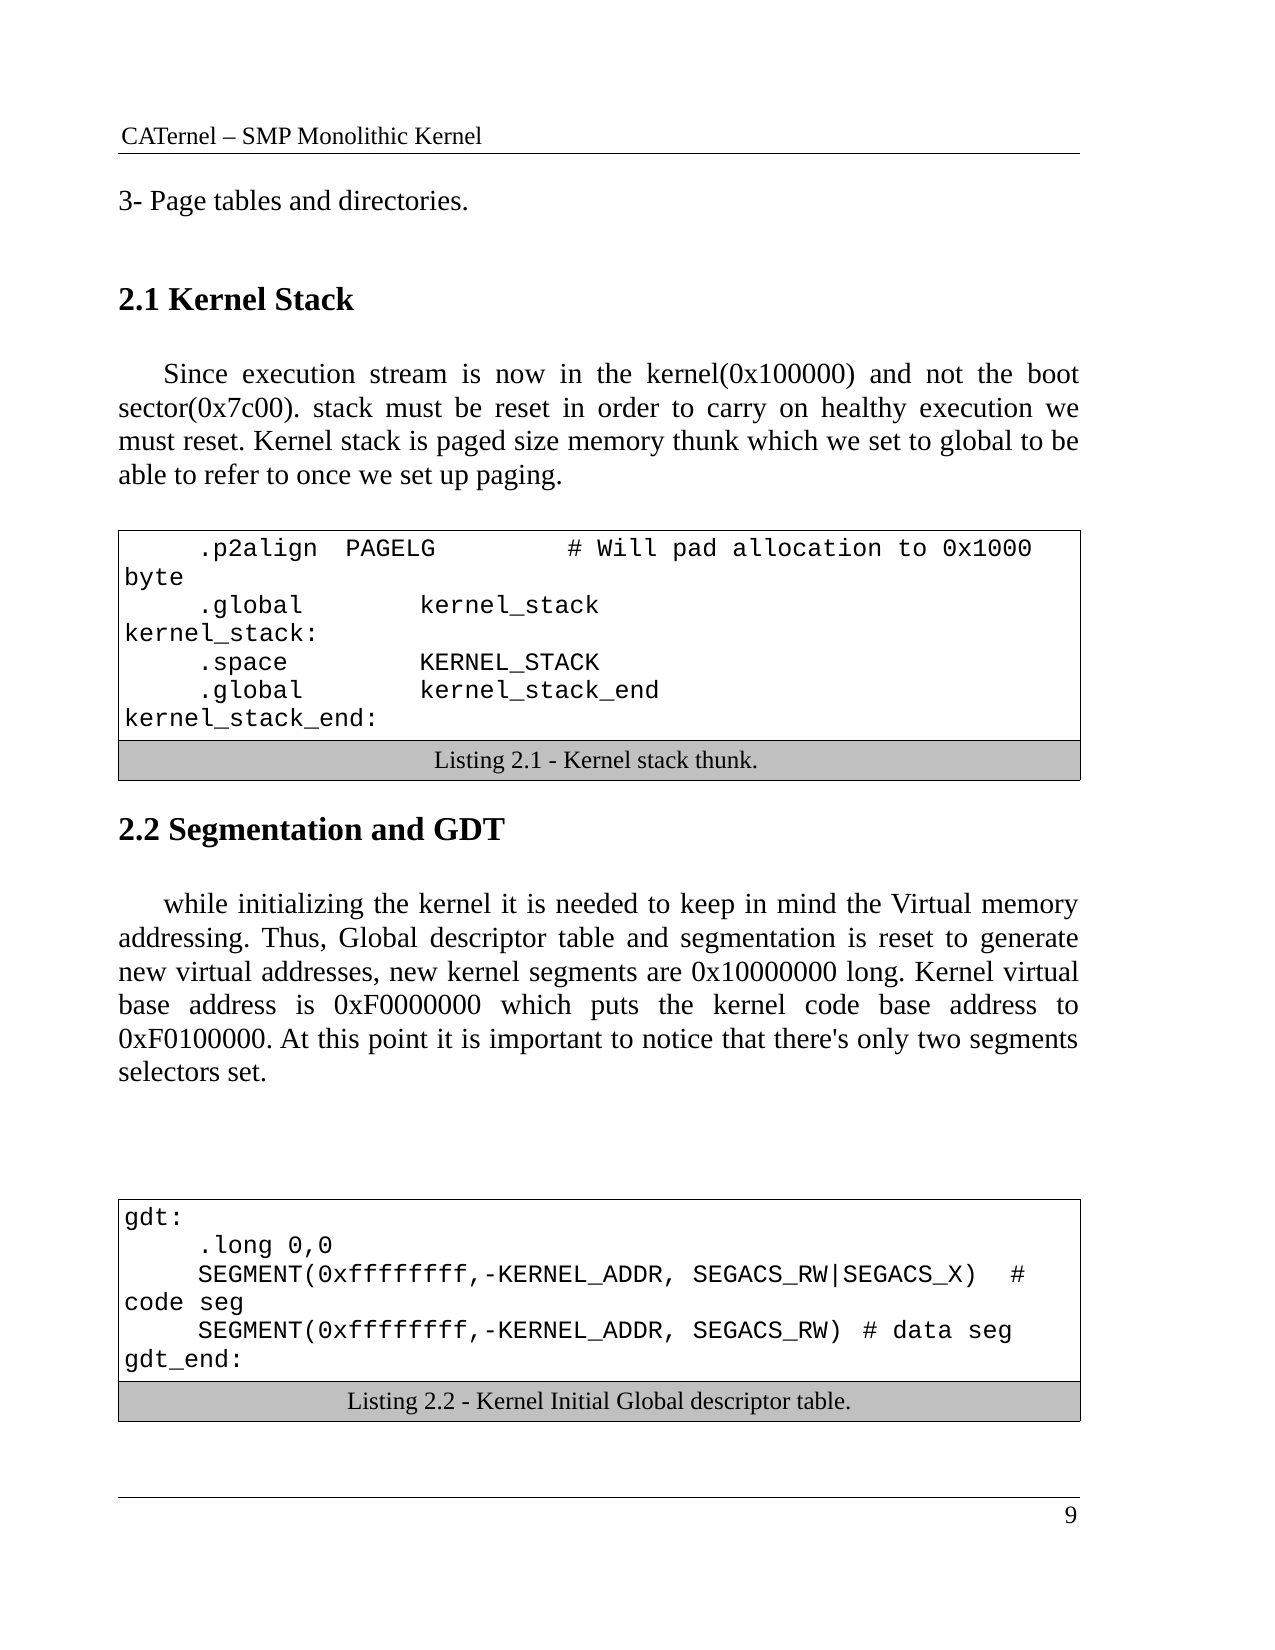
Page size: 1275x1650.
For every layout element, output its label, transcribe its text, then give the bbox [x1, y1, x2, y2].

table_cell Listing 2.1 - Kernel stack thunk. [119, 741, 1080, 780]
table_cell Listing 2.2 - Kernel Initial Global descriptor table. [119, 1382, 1080, 1421]
table_header gdt: .long 0,0 SEGMENT(0xffffffff,-KERNEL_ADDR, SEGACS_RW|SEGACS_X) # code seg SEGMENT(0xffffffff,-KERNEL_ADDR, SEGACS_RW) # data seg gdt_end: [119, 1200, 1080, 1381]
text 2.2 Segmentation and GDT [118, 809, 1080, 847]
text 3- Page tables and directories. [118, 183, 1080, 217]
text 2.1 Kernel Stack [118, 279, 1080, 317]
text Since execution stream is now in the kernel(0x100000) and not the boot sector(0x7c00). stack must be reset in order to carry on healthy execution we must reset. Kernel stack is paged size memory thunk which we set to global to be able to refer to once we set up paging. [118, 356, 1080, 491]
text while initializing the kernel it is needed to keep in mind the Virtual memory addressing. Thus, Global descriptor table and segmentation is reset to generate new virtual addresses, new kernel segments are 0x10000000 long. Kernel virtual base address is 0xF0000000 which puts the kernel code base address to 0xF0100000. At this point it is important to notice that there's only two segments selectors set. [118, 887, 1080, 1088]
table_header .p2align PAGELG # Will pad allocation to 0x1000 byte .global kernel_stack kernel_stack: .space KERNEL_STACK .global kernel_stack_end kernel_stack_end: [119, 531, 1080, 740]
